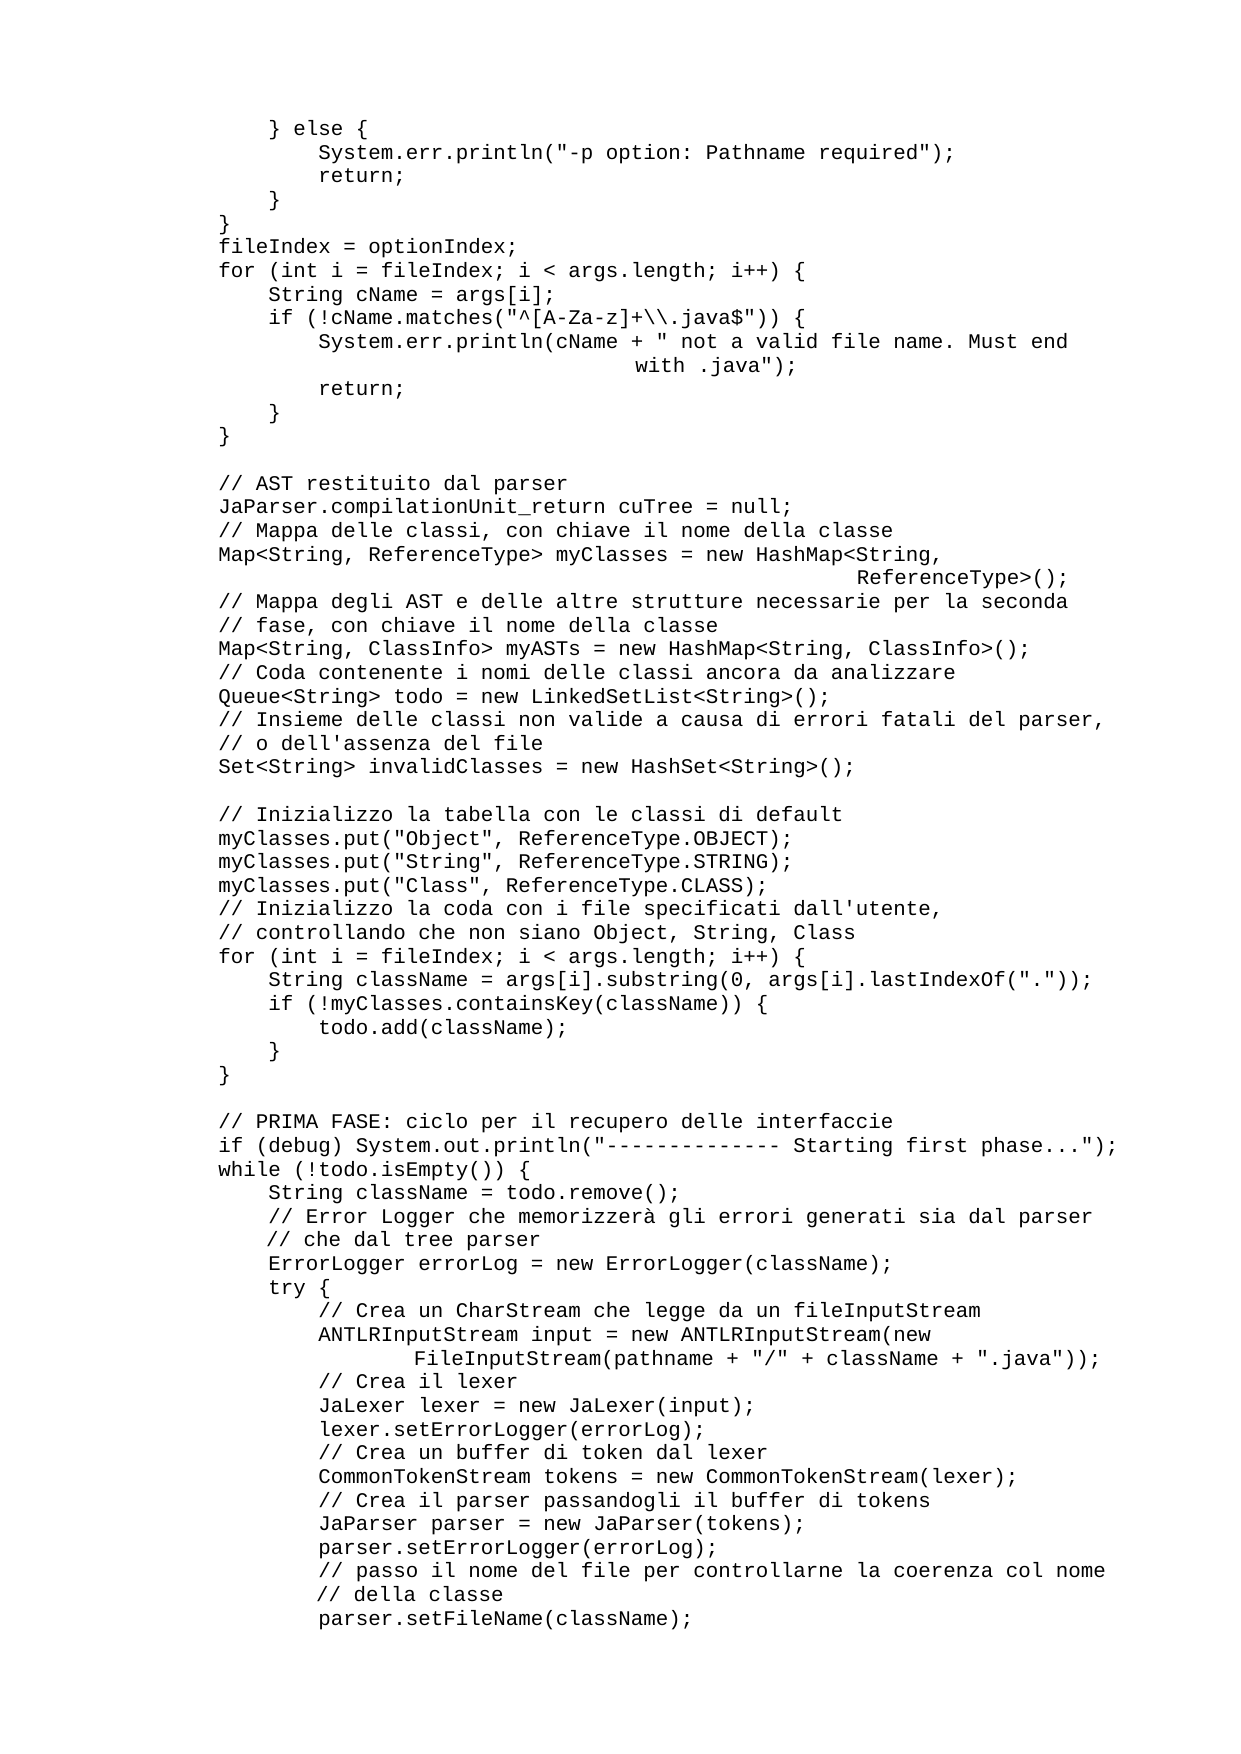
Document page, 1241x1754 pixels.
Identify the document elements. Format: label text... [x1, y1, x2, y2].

text if (debug) System.out.println("-------------- Starting first phase..."); [118, 1135, 1123, 1158]
text // Error Logger che memorizzerà gli errori generati sia dal parser // che dal tree parser [118, 1206, 1123, 1253]
text // Inizializzo la tabella con le classi di default [118, 804, 1123, 827]
text String className = todo.remove(); [118, 1182, 1123, 1206]
text for (int i = fileIndex; i < args.length; i++) { [118, 946, 1123, 969]
text // Mappa degli AST e delle altre strutture necessarie per la seconda [118, 591, 1123, 615]
text // fase, con chiave il nome della classe [118, 615, 1123, 638]
text // AST restituito dal parser [118, 473, 1123, 496]
text } [118, 1064, 1123, 1088]
text Map<String, ClassInfo> myASTs = new HashMap<String, ClassInfo>(); [118, 638, 1123, 662]
text JaLexer lexer = new JaLexer(input); [118, 1395, 1123, 1419]
text // PRIMA FASE: ciclo per il recupero delle interfaccie [118, 1111, 1123, 1135]
text Queue<String> todo = new LinkedSetList<String>(); [118, 686, 1123, 709]
text // Crea il parser passandogli il buffer di tokens [118, 1489, 1123, 1513]
text } [118, 189, 1123, 213]
text ErrorLogger errorLog = new ErrorLogger(className); [118, 1253, 1123, 1277]
text // Inizializzo la coda con i file specificati dall'utente, [118, 898, 1123, 922]
text JaParser parser = new JaParser(tokens); [118, 1513, 1123, 1537]
text // controllando che non siano Object, String, Class [118, 922, 1123, 946]
text // Crea un buffer di token dal lexer [118, 1442, 1123, 1466]
text CommonTokenStream tokens = new CommonTokenStream(lexer); [118, 1466, 1123, 1489]
text // Mappa delle classi, con chiave il nome della classe [118, 520, 1123, 544]
text // o dell'assenza del file [118, 733, 1123, 757]
text parser.setFileName(className); [118, 1608, 1123, 1631]
text lexer.setErrorLogger(errorLog); [118, 1419, 1123, 1442]
text JaParser.compilationUnit_return cuTree = null; [118, 496, 1123, 520]
text ANTLRInputStream input = new ANTLRInputStream(new FileInputStream(pathname + "/" + className + ".java")); [118, 1324, 1123, 1371]
text // passo il nome del file per controllarne la coerenza col nome // della classe [118, 1561, 1123, 1608]
text return; [118, 378, 1123, 402]
text try { [118, 1277, 1123, 1300]
text myClasses.put("Class", ReferenceType.CLASS); [118, 875, 1123, 898]
text } [118, 1040, 1123, 1064]
text if (!cName.matches("^[A-Za-z]+\\.java$")) { [118, 307, 1123, 331]
text todo.add(className); [118, 1017, 1123, 1040]
text } else { [118, 118, 1123, 142]
text parser.setErrorLogger(errorLog); [118, 1537, 1123, 1561]
text System.err.println(cName + " not a valid file name. Must end with .java"); [118, 331, 1123, 378]
text Set<String> invalidClasses = new HashSet<String>(); [118, 757, 1123, 780]
text // Coda contenente i nomi delle classi ancora da analizzare [118, 662, 1123, 686]
text } [118, 213, 1123, 236]
text String className = args[i].substring(0, args[i].lastIndexOf(".")); [118, 969, 1123, 993]
text Map<String, ReferenceType> myClasses = new HashMap<String, ReferenceType>(); [118, 544, 1123, 591]
text System.err.println("-p option: Pathname required"); [118, 142, 1123, 165]
text String cName = args[i]; [118, 284, 1123, 307]
text // Crea un CharStream che legge da un fileInputStream [118, 1300, 1123, 1324]
text for (int i = fileIndex; i < args.length; i++) { [118, 260, 1123, 284]
text return; [118, 165, 1123, 189]
text while (!todo.isEmpty()) { [118, 1158, 1123, 1182]
text myClasses.put("String", ReferenceType.STRING); [118, 851, 1123, 875]
text } [118, 426, 1123, 449]
text myClasses.put("Object", ReferenceType.OBJECT); [118, 827, 1123, 851]
text // Crea il lexer [118, 1371, 1123, 1395]
text } [118, 402, 1123, 426]
text fileIndex = optionIndex; [118, 236, 1123, 260]
text if (!myClasses.containsKey(className)) { [118, 993, 1123, 1017]
text // Insieme delle classi non valide a causa di errori fatali del parser, [118, 709, 1123, 733]
